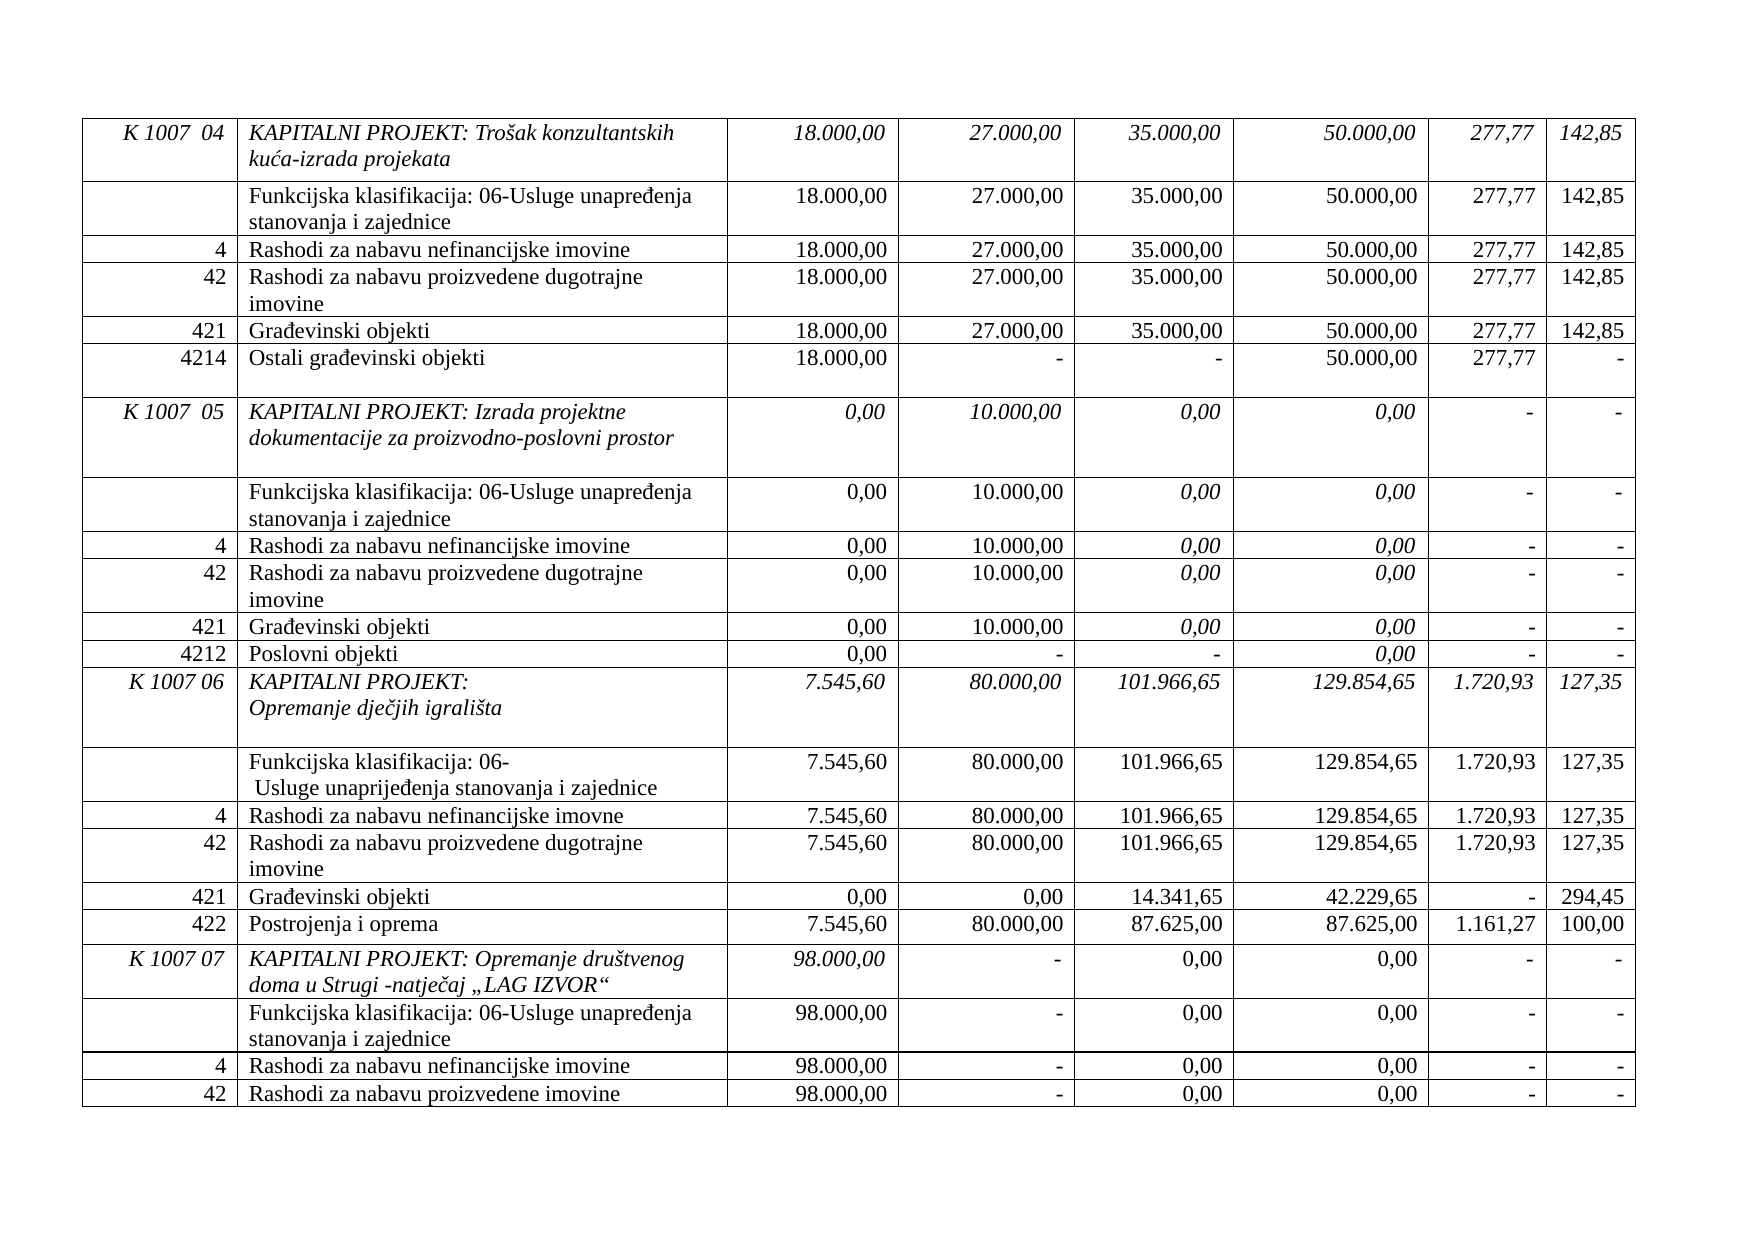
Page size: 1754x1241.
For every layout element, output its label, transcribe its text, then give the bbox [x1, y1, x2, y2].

table_cell 421 [83, 613, 237, 639]
table_cell 421 [83, 317, 237, 343]
table_cell 0,00 [1075, 613, 1233, 639]
table_cell Građevinski objekti [238, 613, 727, 639]
table_cell 277,77 [1429, 236, 1546, 262]
table_cell 0,00 [1234, 559, 1428, 612]
table_cell 129.854,65 [1234, 802, 1428, 828]
table_cell 27.000,00 [899, 263, 1074, 316]
table_cell Poslovni objekti [238, 641, 727, 667]
table_cell 80.000,00 [899, 829, 1074, 882]
table_cell 50.000,00 [1234, 317, 1428, 343]
table_cell 421 [83, 883, 237, 909]
table_cell 42 [83, 829, 237, 882]
table_cell 18.000,00 [728, 236, 898, 262]
table_cell 0,00 [728, 613, 898, 639]
table_cell KAPITALNI PROJEKT: Izrada projektne dokumentacije za proizvodno-poslovni prostor [238, 398, 727, 477]
table_cell Rashodi za nabavu nefinancijske imovine [238, 532, 727, 558]
table_cell 129.854,65 [1234, 829, 1428, 882]
table_cell 0,00 [728, 532, 898, 558]
table_cell 80.000,00 [899, 748, 1074, 801]
table_cell Funkcijska klasifikacija: 06-Usluge unapređenja stanovanja i zajednice [238, 478, 727, 531]
table_cell 0,00 [1075, 1080, 1233, 1106]
table_cell - [1429, 641, 1546, 667]
table_cell - [1547, 641, 1635, 667]
table_cell 18.000,00 [728, 119, 898, 181]
table_cell 4 [83, 532, 237, 558]
table_cell 127,35 [1547, 829, 1635, 882]
table_cell - [899, 1053, 1074, 1079]
table_cell - [1075, 344, 1233, 397]
table_cell 129.854,65 [1234, 748, 1428, 801]
table_cell 0,00 [1234, 398, 1428, 477]
table_cell 14.341,65 [1075, 883, 1233, 909]
table_cell 142,85 [1547, 182, 1635, 235]
table_cell 142,85 [1547, 317, 1635, 343]
table_cell 1.720,93 [1429, 748, 1546, 801]
table_cell 0,00 [1234, 532, 1428, 558]
table_cell 10.000,00 [899, 613, 1074, 639]
table_cell 35.000,00 [1075, 317, 1233, 343]
table_cell Rashodi za nabavu proizvedene dugotrajne imovine [238, 263, 727, 316]
table_cell 1.720,93 [1429, 829, 1546, 882]
table_cell 50.000,00 [1234, 344, 1428, 397]
table_cell 27.000,00 [899, 317, 1074, 343]
table_cell 0,00 [728, 883, 898, 909]
table_cell 277,77 [1429, 182, 1546, 235]
table_cell KAPITALNI PROJEKT: Opremanje društvenog doma u Strugi -natječaj „LAG IZVOR“ [238, 945, 727, 998]
table_cell 18.000,00 [728, 317, 898, 343]
table_cell 4 [83, 236, 237, 262]
table_cell 7.545,60 [728, 748, 898, 801]
table_cell - [1547, 478, 1635, 531]
table_cell 7.545,60 [728, 668, 898, 747]
table_cell 277,77 [1429, 344, 1546, 397]
table_cell 35.000,00 [1075, 119, 1233, 181]
table_cell 127,35 [1547, 748, 1635, 801]
table_cell - [1429, 398, 1546, 477]
table_cell 127,35 [1547, 802, 1635, 828]
table_cell - [899, 945, 1074, 998]
table_cell 80.000,00 [899, 802, 1074, 828]
table_cell - [899, 344, 1074, 397]
table_cell Rashodi za nabavu proizvedene dugotrajne imovine [238, 559, 727, 612]
table_cell - [1547, 344, 1635, 397]
table_cell 4212 [83, 641, 237, 667]
table_cell - [1429, 613, 1546, 639]
table_cell Rashodi za nabavu proizvedene imovine [238, 1080, 727, 1106]
table_cell 1.720,93 [1429, 802, 1546, 828]
table_cell 277,77 [1429, 263, 1546, 316]
table_cell 7.545,60 [728, 910, 898, 944]
table_cell 98.000,00 [728, 999, 898, 1051]
table_cell 142,85 [1547, 119, 1635, 181]
table_cell Građevinski objekti [238, 317, 727, 343]
table_cell - [1429, 1053, 1546, 1079]
table_cell Funkcijska klasifikacija: 06-Usluge unapređenja stanovanja i zajednice [238, 182, 727, 235]
table_cell 142,85 [1547, 263, 1635, 316]
table_cell 10.000,00 [899, 398, 1074, 477]
table_cell - [1429, 1080, 1546, 1106]
table_cell 0,00 [1075, 559, 1233, 612]
table_cell KAPITALNI PROJEKT: Trošak konzultantskih kuća-izrada projekata [238, 119, 727, 181]
table_cell 42.229,65 [1234, 883, 1428, 909]
table_cell 7.545,60 [728, 802, 898, 828]
table_cell - [899, 1080, 1074, 1106]
table_cell 129.854,65 [1234, 668, 1428, 747]
table_cell 98.000,00 [728, 1053, 898, 1079]
table_cell Rashodi za nabavu proizvedene dugotrajne imovine [238, 829, 727, 882]
table_cell 10.000,00 [899, 478, 1074, 531]
table_cell 101.966,65 [1075, 668, 1233, 747]
table_cell 0,00 [1234, 1080, 1428, 1106]
table_cell KAPITALNI PROJEKT: Opremanje dječjih igrališta [238, 668, 727, 747]
table_cell 0,00 [1234, 999, 1428, 1051]
table_cell 0,00 [1075, 999, 1233, 1051]
table_cell 98.000,00 [728, 1080, 898, 1106]
table_cell 0,00 [1234, 478, 1428, 531]
table_cell - [1547, 999, 1635, 1051]
table_cell 4 [83, 1053, 237, 1079]
table_cell Rashodi za nabavu nefinancijske imovine [238, 1053, 727, 1079]
table_cell K 1007 05 [83, 398, 237, 477]
table_cell 101.966,65 [1075, 748, 1233, 801]
table_cell 0,00 [1234, 1053, 1428, 1079]
table_cell 50.000,00 [1234, 119, 1428, 181]
table_cell 422 [83, 910, 237, 944]
table_cell 142,85 [1547, 236, 1635, 262]
table_cell Funkcijska klasifikacija: 06-Usluge unapređenja stanovanja i zajednice [238, 999, 727, 1051]
table_cell 18.000,00 [728, 344, 898, 397]
table_cell 18.000,00 [728, 263, 898, 316]
table_cell 4214 [83, 344, 237, 397]
table_cell 0,00 [728, 478, 898, 531]
table_cell 0,00 [1075, 478, 1233, 531]
table_cell - [1429, 883, 1546, 909]
table_cell - [1075, 641, 1233, 667]
table_cell 101.966,65 [1075, 829, 1233, 882]
table_cell Ostali građevinski objekti [238, 344, 727, 397]
table_cell 100,00 [1547, 910, 1635, 944]
table_cell 98.000,00 [728, 945, 898, 998]
table_cell - [1547, 398, 1635, 477]
table_cell 18.000,00 [728, 182, 898, 235]
table_cell 1.161,27 [1429, 910, 1546, 944]
table_cell 27.000,00 [899, 236, 1074, 262]
table_cell 294,45 [1547, 883, 1635, 909]
table_cell 0,00 [1234, 641, 1428, 667]
table_cell 50.000,00 [1234, 236, 1428, 262]
table_cell 0,00 [1234, 613, 1428, 639]
table_cell 27.000,00 [899, 182, 1074, 235]
table_cell - [1429, 559, 1546, 612]
table_cell 87.625,00 [1075, 910, 1233, 944]
table_cell 42 [83, 1080, 237, 1106]
table_cell 10.000,00 [899, 532, 1074, 558]
table_cell 50.000,00 [1234, 182, 1428, 235]
table_cell - [1547, 559, 1635, 612]
table_cell 127,35 [1547, 668, 1635, 747]
table_cell - [1429, 945, 1546, 998]
table_cell Funkcijska klasifikacija: 06- Usluge unaprijeđenja stanovanja i zajednice [238, 748, 727, 801]
table_cell 35.000,00 [1075, 236, 1233, 262]
table_cell - [1547, 1080, 1635, 1106]
table_cell - [899, 999, 1074, 1051]
table_cell 35.000,00 [1075, 263, 1233, 316]
table_cell - [1547, 613, 1635, 639]
table_cell - [899, 641, 1074, 667]
table_cell 42 [83, 559, 237, 612]
table_cell 0,00 [1075, 945, 1233, 998]
table_cell K 1007 07 [83, 945, 237, 998]
table_cell - [1429, 999, 1546, 1051]
table_cell - [1429, 478, 1546, 531]
table_cell 0,00 [728, 559, 898, 612]
table_cell 87.625,00 [1234, 910, 1428, 944]
table_cell - [1547, 945, 1635, 998]
table_cell 0,00 [1075, 532, 1233, 558]
table_cell 50.000,00 [1234, 263, 1428, 316]
table_cell [83, 182, 237, 235]
table_cell 7.545,60 [728, 829, 898, 882]
table_cell [83, 478, 237, 531]
table_cell Građevinski objekti [238, 883, 727, 909]
table_cell 4 [83, 802, 237, 828]
table_cell 101.966,65 [1075, 802, 1233, 828]
table_cell Rashodi za nabavu nefinancijske imovine [238, 236, 727, 262]
table_cell 277,77 [1429, 119, 1546, 181]
table_cell 80.000,00 [899, 668, 1074, 747]
table_cell 0,00 [1234, 945, 1428, 998]
table_cell K 1007 06 [83, 668, 237, 747]
table_cell - [1547, 1053, 1635, 1079]
table_cell - [1429, 532, 1546, 558]
table_cell Rashodi za nabavu nefinancijske imovne [238, 802, 727, 828]
table_cell 277,77 [1429, 317, 1546, 343]
table_cell [83, 999, 237, 1051]
table_cell 27.000,00 [899, 119, 1074, 181]
table_cell - [1547, 532, 1635, 558]
table_cell 0,00 [1075, 1053, 1233, 1079]
table_cell 80.000,00 [899, 910, 1074, 944]
table_cell K 1007 04 [83, 119, 237, 181]
table_cell 35.000,00 [1075, 182, 1233, 235]
table_cell 0,00 [1075, 398, 1233, 477]
table_cell 10.000,00 [899, 559, 1074, 612]
table_cell 0,00 [728, 398, 898, 477]
table_cell [83, 748, 237, 801]
table_cell 0,00 [899, 883, 1074, 909]
table_cell 42 [83, 263, 237, 316]
table_cell Postrojenja i oprema [238, 910, 727, 944]
table_cell 0,00 [728, 641, 898, 667]
table_cell 1.720,93 [1429, 668, 1546, 747]
